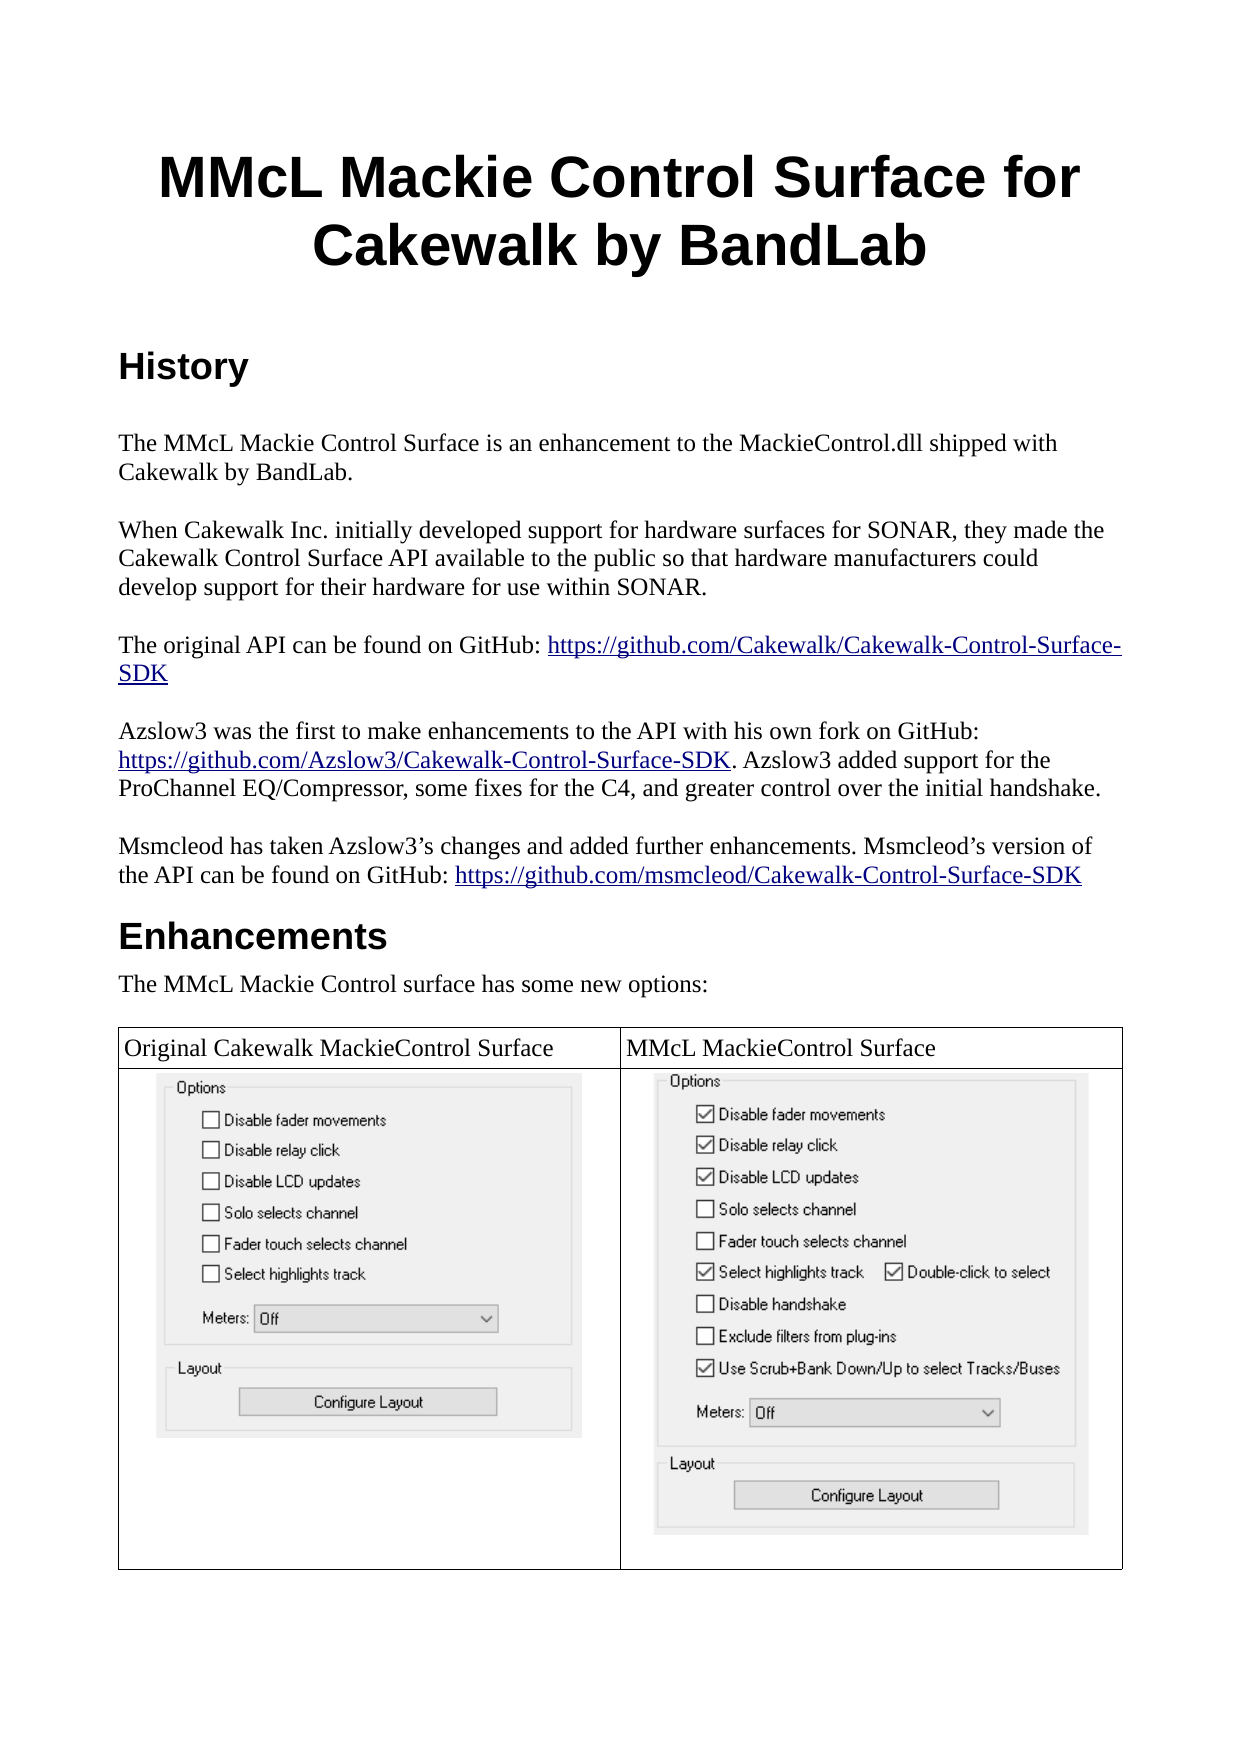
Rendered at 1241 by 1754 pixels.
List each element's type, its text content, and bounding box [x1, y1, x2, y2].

text The original API can be found on GitHub: https://github.com/Cakewalk/Cakewalk-Control-Surface-SDK [118, 630, 1122, 687]
table_header MMcL MackieControl Surface [621, 1028, 1122, 1067]
text The MMcL Mackie Control Surface is an enhancement to the MackieControl.dll shipped with Cakewalk by BandLab. [118, 428, 1122, 486]
subtitle Enhancements [118, 913, 1122, 957]
subtitle History [118, 343, 1122, 387]
text When Cakewalk Inc. initially developed support for hardware surfaces for SONAR, they made the Cakewalk Control Surface API available to the public so that hardware manufacturers could develop support for their hardware for use within SONAR. [118, 515, 1122, 601]
table_cell [119, 1069, 620, 1569]
text The MMcL Mackie Control surface has some new options: [118, 969, 1122, 998]
table_header Original Cakewalk MackieControl Surface [119, 1028, 620, 1067]
picture [653, 1073, 1089, 1535]
text Azslow3 was the first to make enhancements to the API with his own fork on GitHub: https://github.com/Azslow3/Cakewalk-Control-Surface-SDK. Azslow3 added support for the ProChannel EQ/Compressor, some fixes for the C4, and greater control over the initial handshake. [118, 716, 1122, 802]
text Msmcleod has taken Azslow3’s changes and added further enhancements. Msmcleod’s version of the API can be found on GitHub: https://github.com/msmcleod/Cakewalk-Control-Surface-SDK [118, 831, 1122, 888]
table_cell [621, 1069, 1122, 1569]
picture [156, 1073, 582, 1438]
title MMcL Mackie Control Surface for Cakewalk by BandLab [118, 143, 1122, 277]
